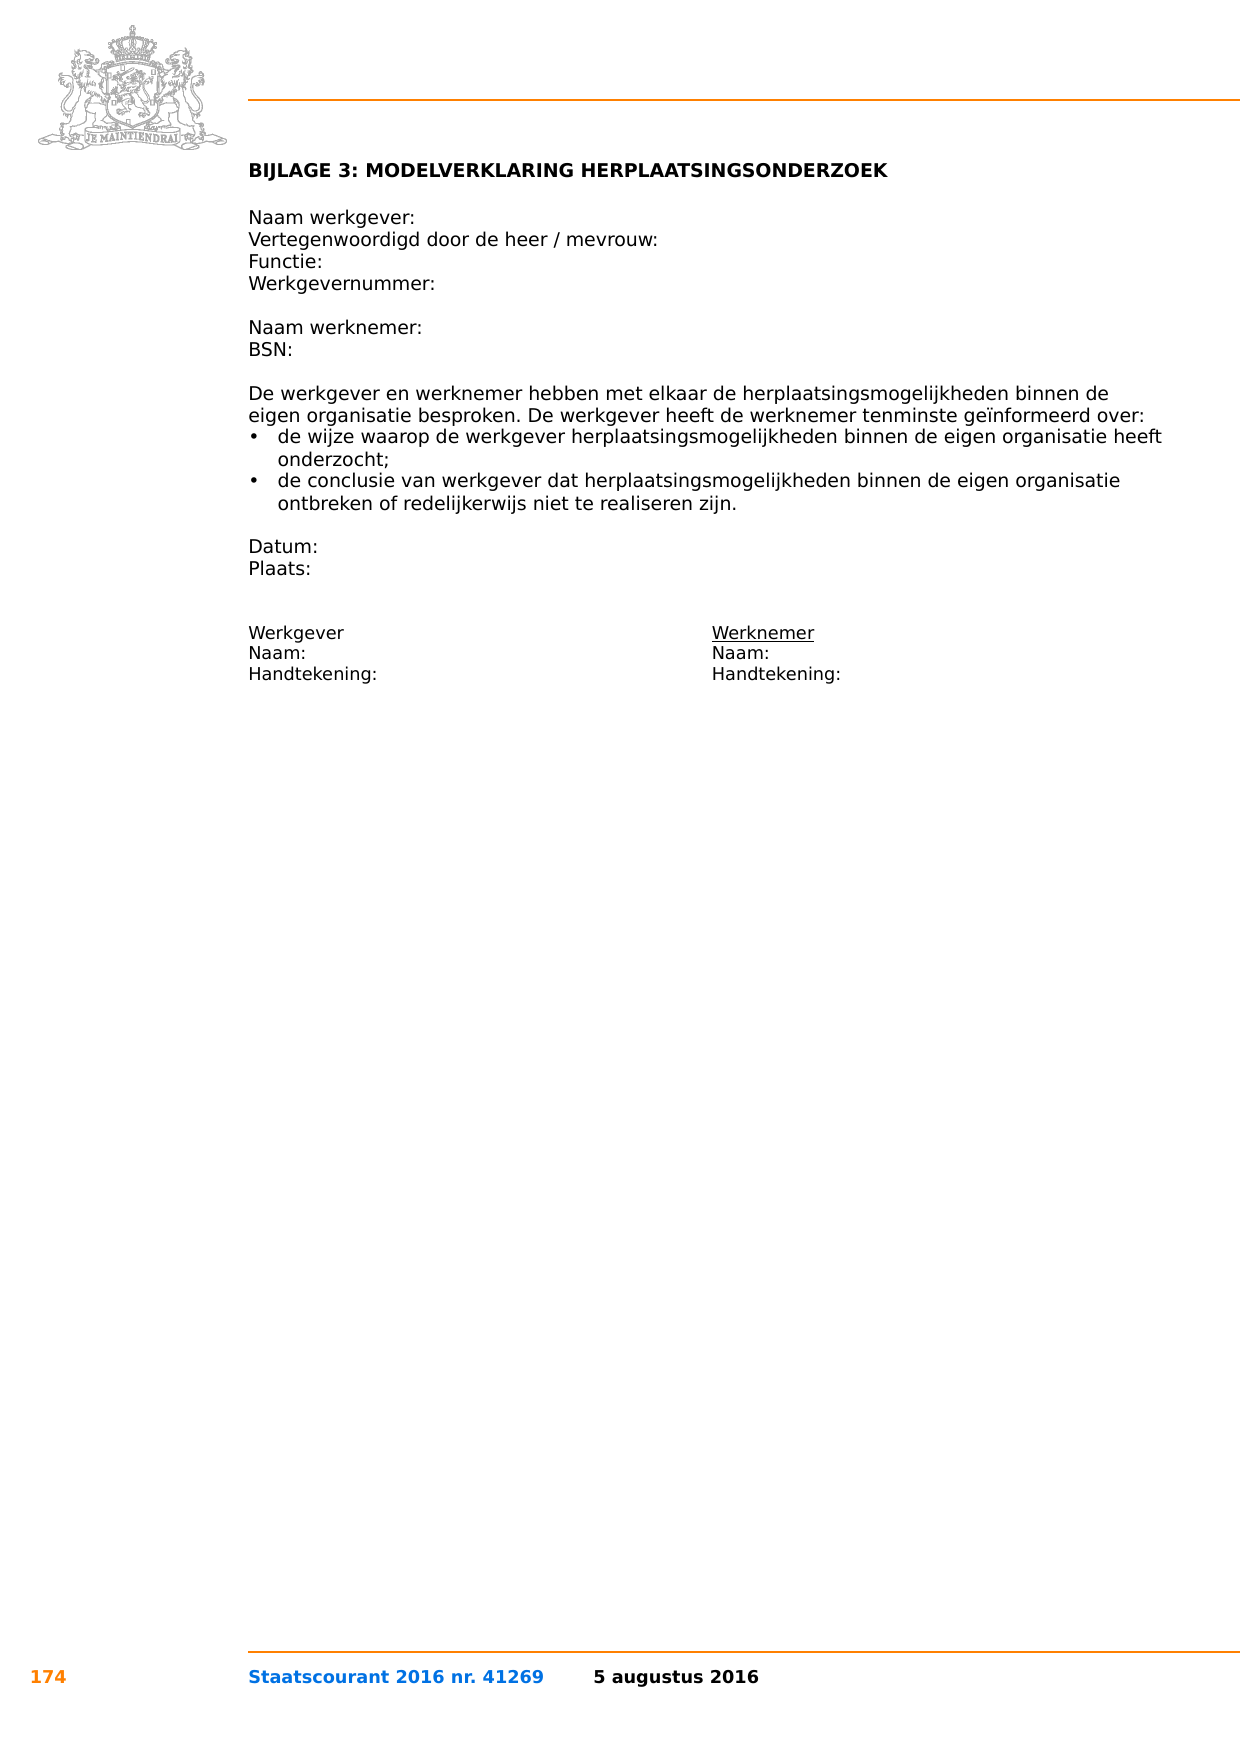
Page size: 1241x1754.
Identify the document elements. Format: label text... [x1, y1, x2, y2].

table_header [248, 602, 706, 623]
text • de wijze waarop de werkgever herplaatsingsmogelijkheden binnen de eigen organisatie heeft onderzocht; [248, 426, 1163, 470]
table_cell Handtekening: [706, 664, 1163, 684]
text Plaats: [248, 558, 1163, 580]
text • de conclusie van werkgever dat herplaatsingsmogelijkheden binnen de eigen organisatie ontbreken of redelijkerwijs niet te realiseren zijn. [248, 470, 1163, 514]
table_cell Naam: [248, 643, 706, 664]
table_cell Naam: [706, 643, 1163, 664]
text Vertegenwoordigd door de heer / mevrouw: [248, 229, 1163, 251]
text Werkgevernummer: [248, 273, 1163, 295]
table_cell Werkgever [248, 623, 706, 643]
table_header [706, 602, 1163, 623]
text Naam werkgever: [248, 207, 1163, 229]
text Functie: [248, 251, 1163, 273]
text Naam werknemer: [248, 317, 1163, 339]
text De werkgever en werknemer hebben met elkaar de herplaatsingsmogelijkheden binnen de eigen organisatie besproken. De werkgever heeft de werknemer tenminste geïnformeerd over: [248, 382, 1163, 426]
table_cell Werknemer [706, 623, 1163, 643]
text BSN: [248, 339, 1163, 361]
table_cell Handtekening: [248, 664, 706, 684]
text Datum: [248, 536, 1163, 558]
picture [38, 25, 227, 150]
subtitle BIJLAGE 3: MODELVERKLARING HERPLAATSINGSONDERZOEK [248, 160, 1163, 182]
